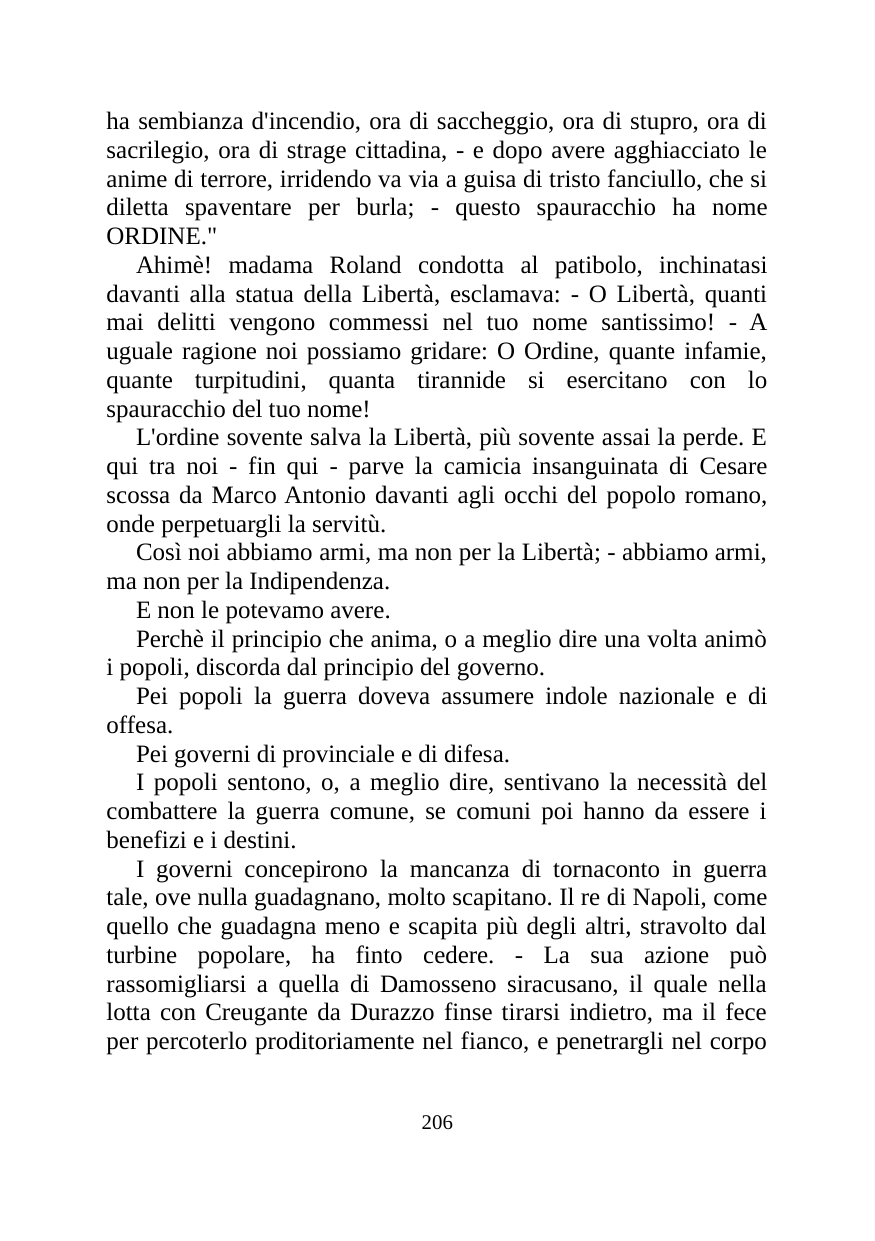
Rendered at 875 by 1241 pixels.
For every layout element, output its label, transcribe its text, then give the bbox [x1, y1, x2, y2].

text Ahimè! madama Roland condotta al patibolo, inchinatasi davanti alla statua della Libertà, esclamava: - O Libertà, quanti mai delitti vengono commessi nel tuo nome santissimo! - A uguale ragione noi possiamo gridare: O Ordine, quante infamie, quante turpitudini, quanta tirannide si esercitano con lo spauracchio del tuo nome! [106, 250, 768, 422]
text ha sembianza d'incendio, ora di saccheggio, ora di stupro, ora di sacrilegio, ora di strage cittadina, - e dopo avere agghiacciato le anime di terrore, irridendo va via a guisa di tristo fanciullo, che si diletta spaventare per burla; - questo spauracchio ha nome ORDINE." [106, 106, 768, 250]
text E non le potevamo avere. [106, 595, 768, 624]
text L'ordine sovente salva la Libertà, più sovente assai la perde. E qui tra noi - fin qui - parve la camicia insanguinata di Cesare scossa da Marco Antonio davanti agli occhi del popolo romano, onde perpetuargli la servitù. [106, 422, 768, 537]
text I popoli sentono, o, a meglio dire, sentivano la necessità del combattere la guerra comune, se comuni poi hanno da essere i benefizi e i destini. [106, 767, 768, 854]
text Pei popoli la guerra doveva assumere indole nazionale e di offesa. [106, 681, 768, 739]
text Perchè il principio che anima, o a meglio dire una volta animò i popoli, discorda dal principio del governo. [106, 624, 768, 681]
text Così noi abbiamo armi, ma non per la Libertà; - abbiamo armi, ma non per la Indipendenza. [106, 537, 768, 595]
text I governi concepirono la mancanza di tornaconto in guerra tale, ove nulla guadagnano, molto scapitano. Il re di Napoli, come quello che guadagna meno e scapita più degli altri, stravolto dal turbine popolare, ha finto cedere. - La sua azione può rassomigliarsi a quella di Damosseno siracusano, il quale nella lotta con Creugante da Durazzo finse tirarsi indietro, ma il fece per percoterlo proditoriamente nel fianco, e penetrargli nel corpo [106, 854, 768, 1055]
text Pei governi di provinciale e di difesa. [106, 739, 768, 767]
